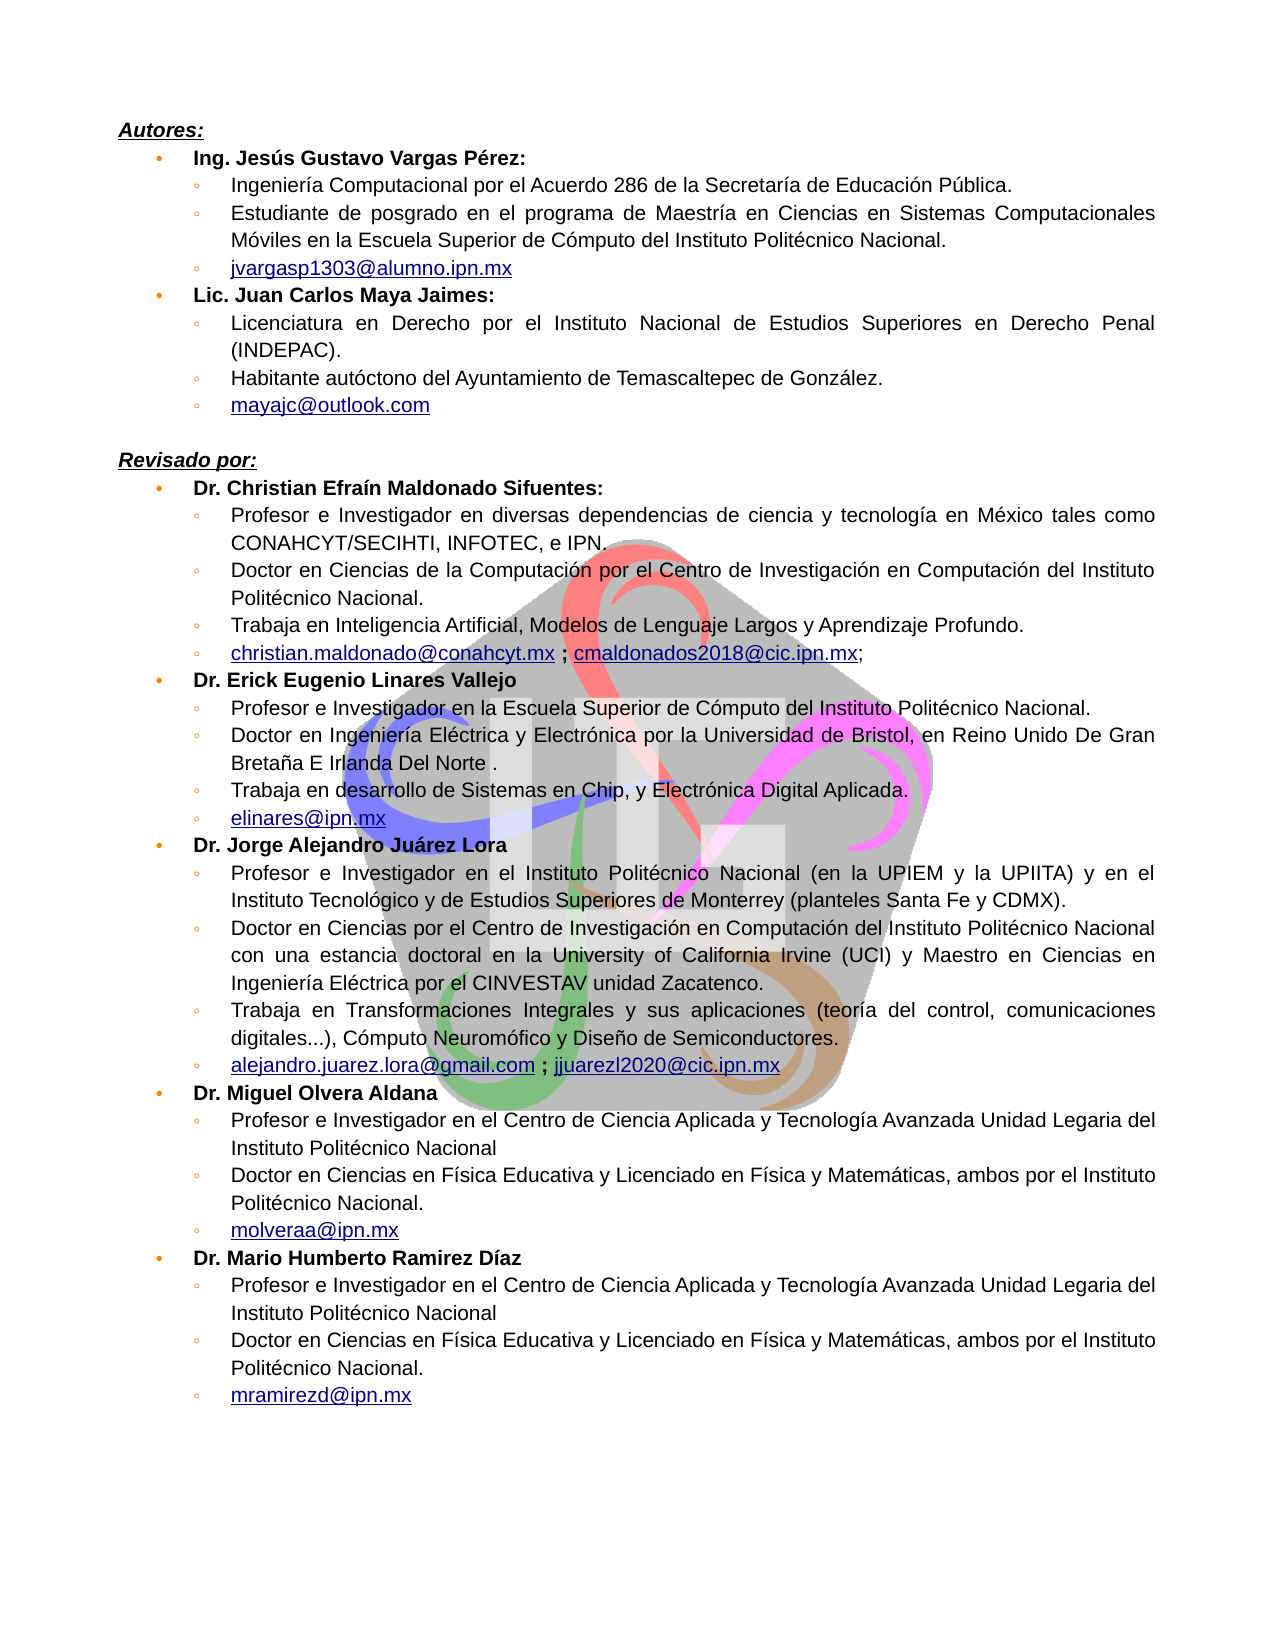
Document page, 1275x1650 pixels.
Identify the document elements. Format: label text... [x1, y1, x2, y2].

picture [342, 1077, 933, 1081]
list Licenciatura en Derecho por el Instituto Nacional de Estudios Superiores en Derecho Penal (INDEPAC). [193, 311, 1157, 362]
picture [342, 609, 933, 613]
list Profesor e Investigador en el Instituto Politécnico Nacional (en la UPIEM y la UPIITA) y en el Instituto Tecnológico y de Estudios Superiores de Monterrey (planteles Santa Fe y CDMX). [193, 861, 1157, 912]
picture [342, 692, 933, 696]
list Trabaja en Inteligencia Artificial, Modelos de Lenguaje Largos y Aprendizaje Profundo. [193, 613, 1157, 637]
picture [342, 994, 933, 998]
list christian.maldonado@conahcyt.mx ; cmaldonados2018@cic.ipn.mx; [193, 641, 1157, 664]
list Profesor e Investigador en el Centro de Ciencia Aplicada y Tecnología Avanzada Unidad Legaria del Instituto Politécnico Nacional [193, 1273, 1157, 1324]
list Dr. Erick Eugenio Linares Vallejo [156, 668, 1157, 692]
list Dr. Jorge Alejandro Juárez Lora [156, 833, 1157, 857]
list molveraa@ipn.mx [193, 1218, 1157, 1242]
list Trabaja en Transformaciones Integrales y sus aplicaciones (teoría del control, comunicaciones digitales...), Cómputo Neuromófico y Diseño de Semiconductores. [193, 998, 1157, 1049]
text Revisado por: [118, 448, 1157, 472]
text Autores: [118, 118, 1157, 142]
picture [342, 774, 933, 778]
list Doctor en Ingeniería Eléctrica y Electrónica por la Universidad de Bristol, en Reino Unido De Gran Bretaña E Irlanda Del Norte . [193, 723, 1157, 774]
list jvargasp1303@alumno.ipn.mx [193, 256, 1157, 279]
list Doctor en Ciencias por el Centro de Investigación en Computación del Instituto Politécnico Nacional con una estancia doctoral en la University of California Irvine (UCI) y Maestro en Ciencias en Ingeniería Eléctrica por el CINVESTAV unidad Zacatenco. [193, 916, 1157, 994]
list Profesor e Investigador en diversas dependencias de ciencia y tecnología en México tales como CONAHCYT/SECIHTI, INFOTEC, e IPN. [193, 503, 1157, 554]
picture [342, 664, 933, 668]
list Ingeniería Computacional por el Acuerdo 286 de la Secretaría de Educación Pública. [193, 173, 1157, 197]
picture [342, 829, 933, 833]
list Profesor e Investigador en la Escuela Superior de Cómputo del Instituto Politécnico Nacional. [193, 696, 1157, 719]
picture [342, 719, 933, 723]
picture [342, 1049, 933, 1053]
list Habitante autóctono del Ayuntamiento de Temascaltepec de González. [193, 366, 1157, 389]
picture [342, 1104, 933, 1108]
list Dr. Christian Efraín Maldonado Sifuentes: [156, 476, 1157, 499]
list Lic. Juan Carlos Maya Jaimes: [156, 283, 1157, 307]
picture [342, 554, 933, 558]
list Dr. Miguel Olvera Aldana [156, 1081, 1157, 1104]
list Estudiante de posgrado en el programa de Maestría en Ciencias en Sistemas Computacionales Móviles en la Escuela Superior de Cómputo del Instituto Politécnico Nacional. [193, 201, 1157, 252]
list elinares@ipn.mx [193, 806, 1157, 829]
picture [342, 857, 933, 861]
list Doctor en Ciencias en Física Educativa y Licenciado en Física y Matemáticas, ambos por el Instituto Politécnico Nacional. [193, 1328, 1157, 1379]
list Profesor e Investigador en el Centro de Ciencia Aplicada y Tecnología Avanzada Unidad Legaria del Instituto Politécnico Nacional [193, 1108, 1157, 1159]
picture [342, 802, 933, 806]
list Trabaja en desarrollo de Sistemas en Chip, y Electrónica Digital Aplicada. [193, 778, 1157, 802]
list Dr. Mario Humberto Ramirez Díaz [156, 1246, 1157, 1269]
list mramirezd@ipn.mx [193, 1383, 1157, 1407]
list Doctor en Ciencias de la Computación por el Centro de Investigación en Computación del Instituto Politécnico Nacional. [193, 558, 1157, 609]
picture [342, 912, 933, 916]
picture [342, 637, 933, 641]
list Doctor en Ciencias en Física Educativa y Licenciado en Física y Matemáticas, ambos por el Instituto Politécnico Nacional. [193, 1163, 1157, 1214]
list alejandro.juarez.lora@gmail.com ; jjuarezl2020@cic.ipn.mx [193, 1053, 1157, 1077]
list mayajc@outlook.com [193, 393, 1157, 417]
list Ing. Jesús Gustavo Vargas Pérez: [156, 146, 1157, 169]
